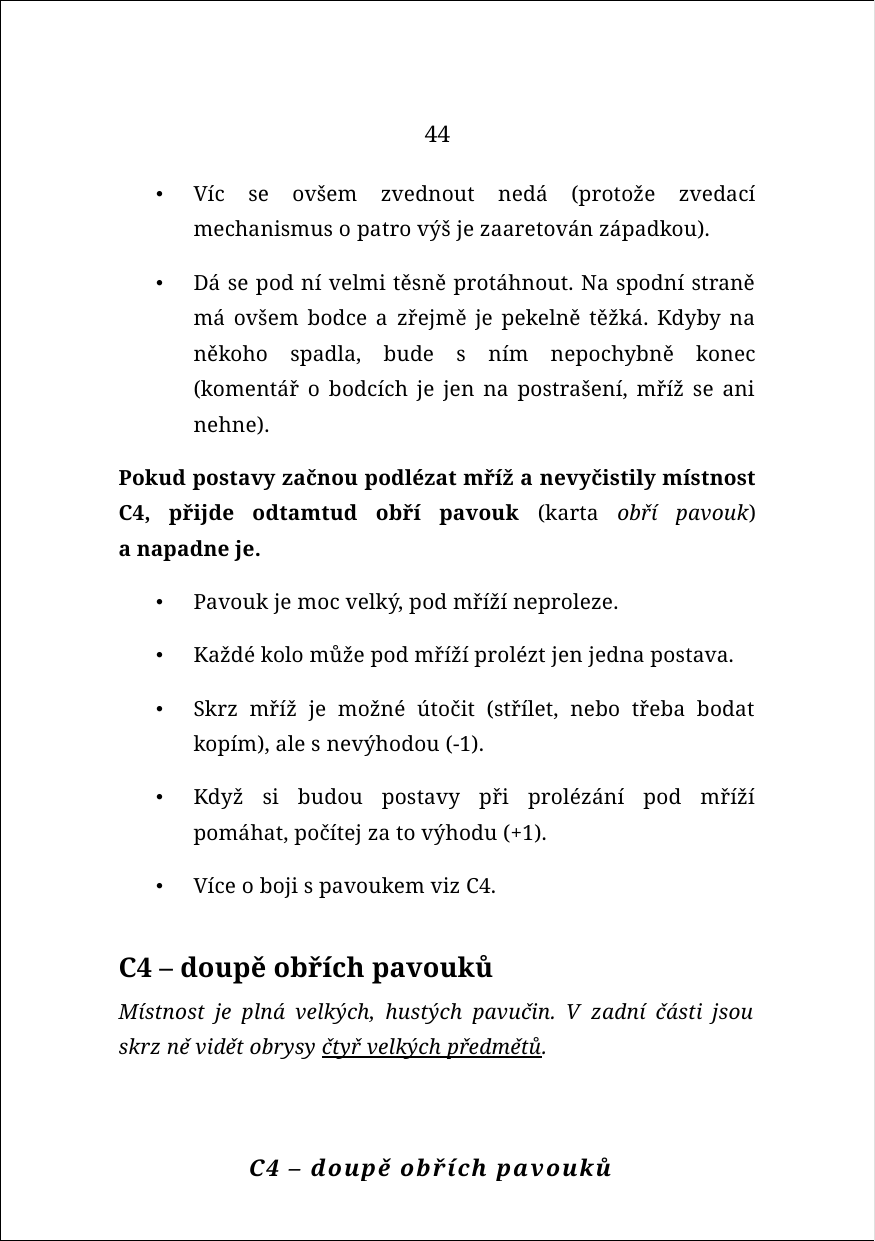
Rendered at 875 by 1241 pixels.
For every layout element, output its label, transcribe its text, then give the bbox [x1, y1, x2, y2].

list Dá se pod ní velmi těsně protáhnout. Na spodní straně má ovšem bodce a⁠ zřejmě je pekelně těžká. Kdyby na někoho spadla, bude s⁠ ním nepochybně konec (komentář o⁠ bodcích je jen na postrašení, mříž se ani nehne). [156, 268, 756, 438]
list Víc se ovšem zvednout nedá (protože zvedací mechanismus o⁠ patro výš je zaaretován západkou). [156, 179, 756, 243]
subtitle C4 – doupě obřích pavouků [118, 948, 756, 985]
text Pokud postavy začnou podlézat mříž a⁠ nevyčistily místnost C4, přijde odtamtud obří pavouk (karta obří pavouk) a⁠ napadne je. [118, 463, 756, 562]
list Když si budou postavy při prolézání pod mříží pomáhat, počítej za to výhodu (+1). [156, 782, 756, 846]
list Skrz mříž je možné útočit (střílet, nebo třeba bodat kopím), ale s⁠ nevýhodou (-1). [156, 694, 756, 758]
list Více o boji s pavoukem viz C4. [156, 871, 756, 900]
list Pavouk je moc velký, pod mříží neproleze. [156, 587, 756, 616]
list Každé kolo může pod mříží prolézt jen jedna postava. [156, 641, 756, 669]
text Místnost je plná velkých, hustých pavučin. V⁠ zadní části jsou skrz ně vidět obrysy čtyř velkých předmětů. [118, 997, 756, 1061]
